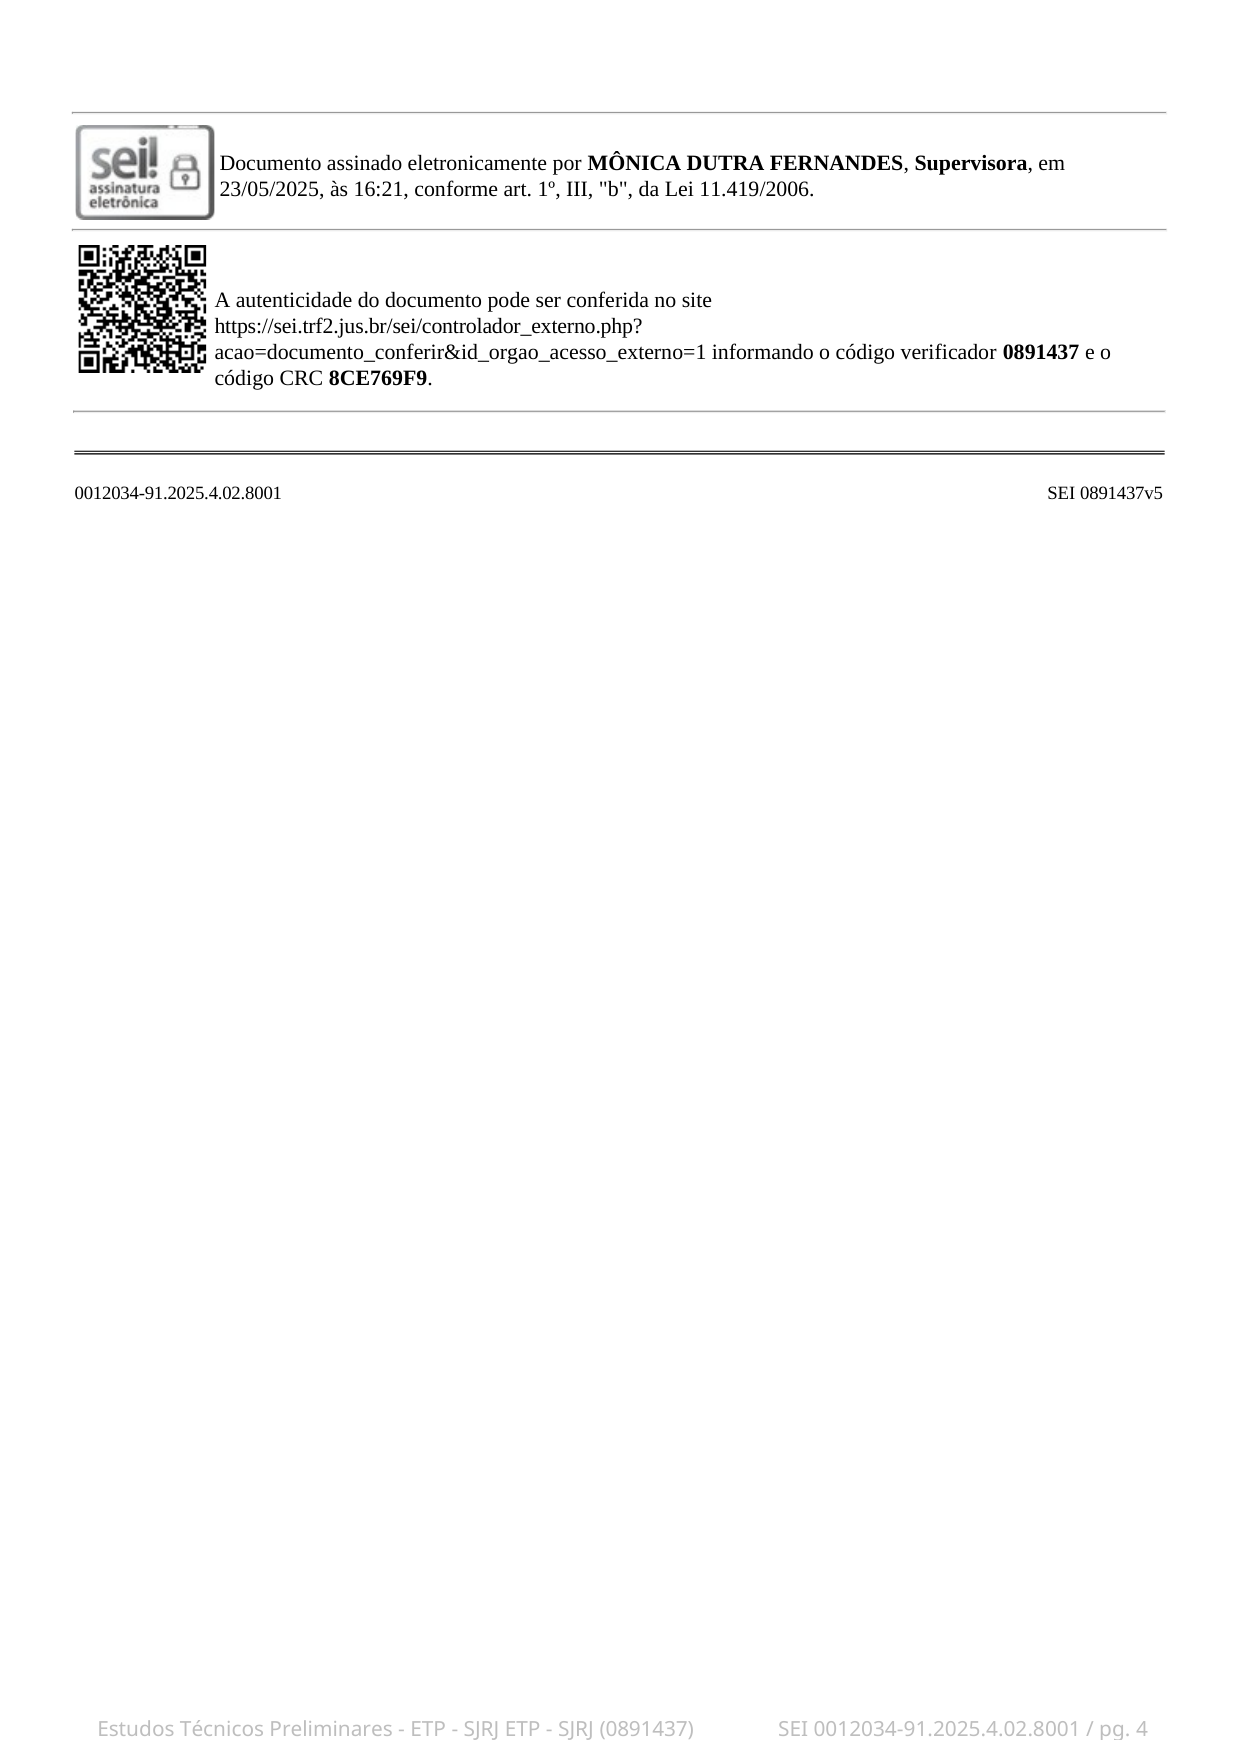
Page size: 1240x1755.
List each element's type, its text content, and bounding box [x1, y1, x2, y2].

text Documento assinado eletronicamente por MÔNICA DUTRA FERNANDES, Supervisora, em 23/05/2025, às 16:21, conforme art. 1º, III, "b", da Lei 11.419/2006. [219, 150, 1121, 201]
text A autenticidade do documento pode ser conferida no site https://sei.trf2.jus.br/sei/controlador_externo.php? acao=documento_conferir&id_orgao_acesso_externo=1 informando o código verificador 0891437 e o código CRC 8CE769F9. [214, 287, 1121, 390]
text 0012034-91.2025.4.02.8001 SEI 0891437v5 [74, 482, 1181, 504]
